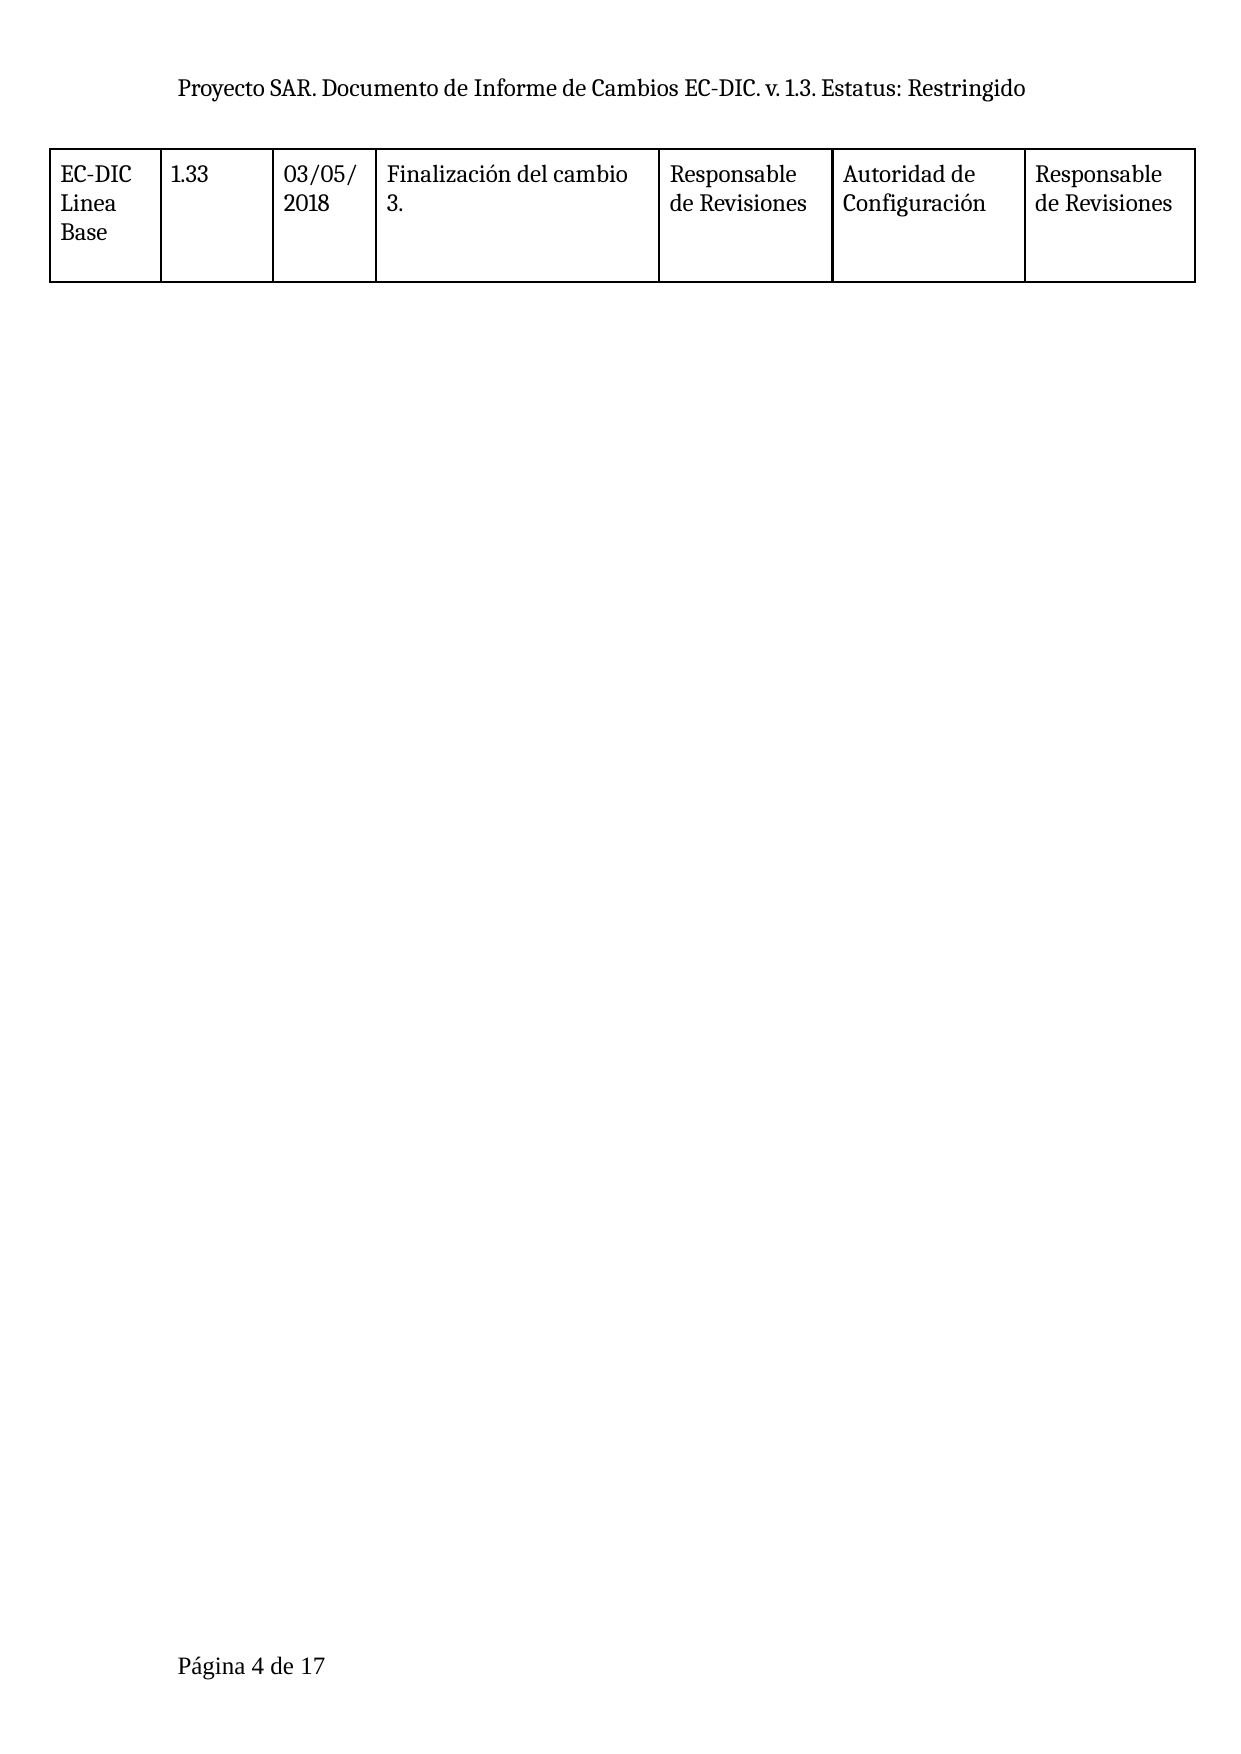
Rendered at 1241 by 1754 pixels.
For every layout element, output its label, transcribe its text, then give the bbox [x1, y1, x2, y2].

table_cell 1.33 [162, 150, 272, 281]
table_cell Responsable de Revisiones [1026, 150, 1194, 281]
table_cell Responsable de Revisiones [660, 150, 831, 281]
table_cell Autoridad de Configuración [834, 150, 1024, 281]
table_cell EC-DIC Linea Base [51, 150, 160, 281]
table_cell Finalización del cambio 3. [377, 150, 658, 281]
table_cell 03/05/2018 [274, 150, 375, 281]
